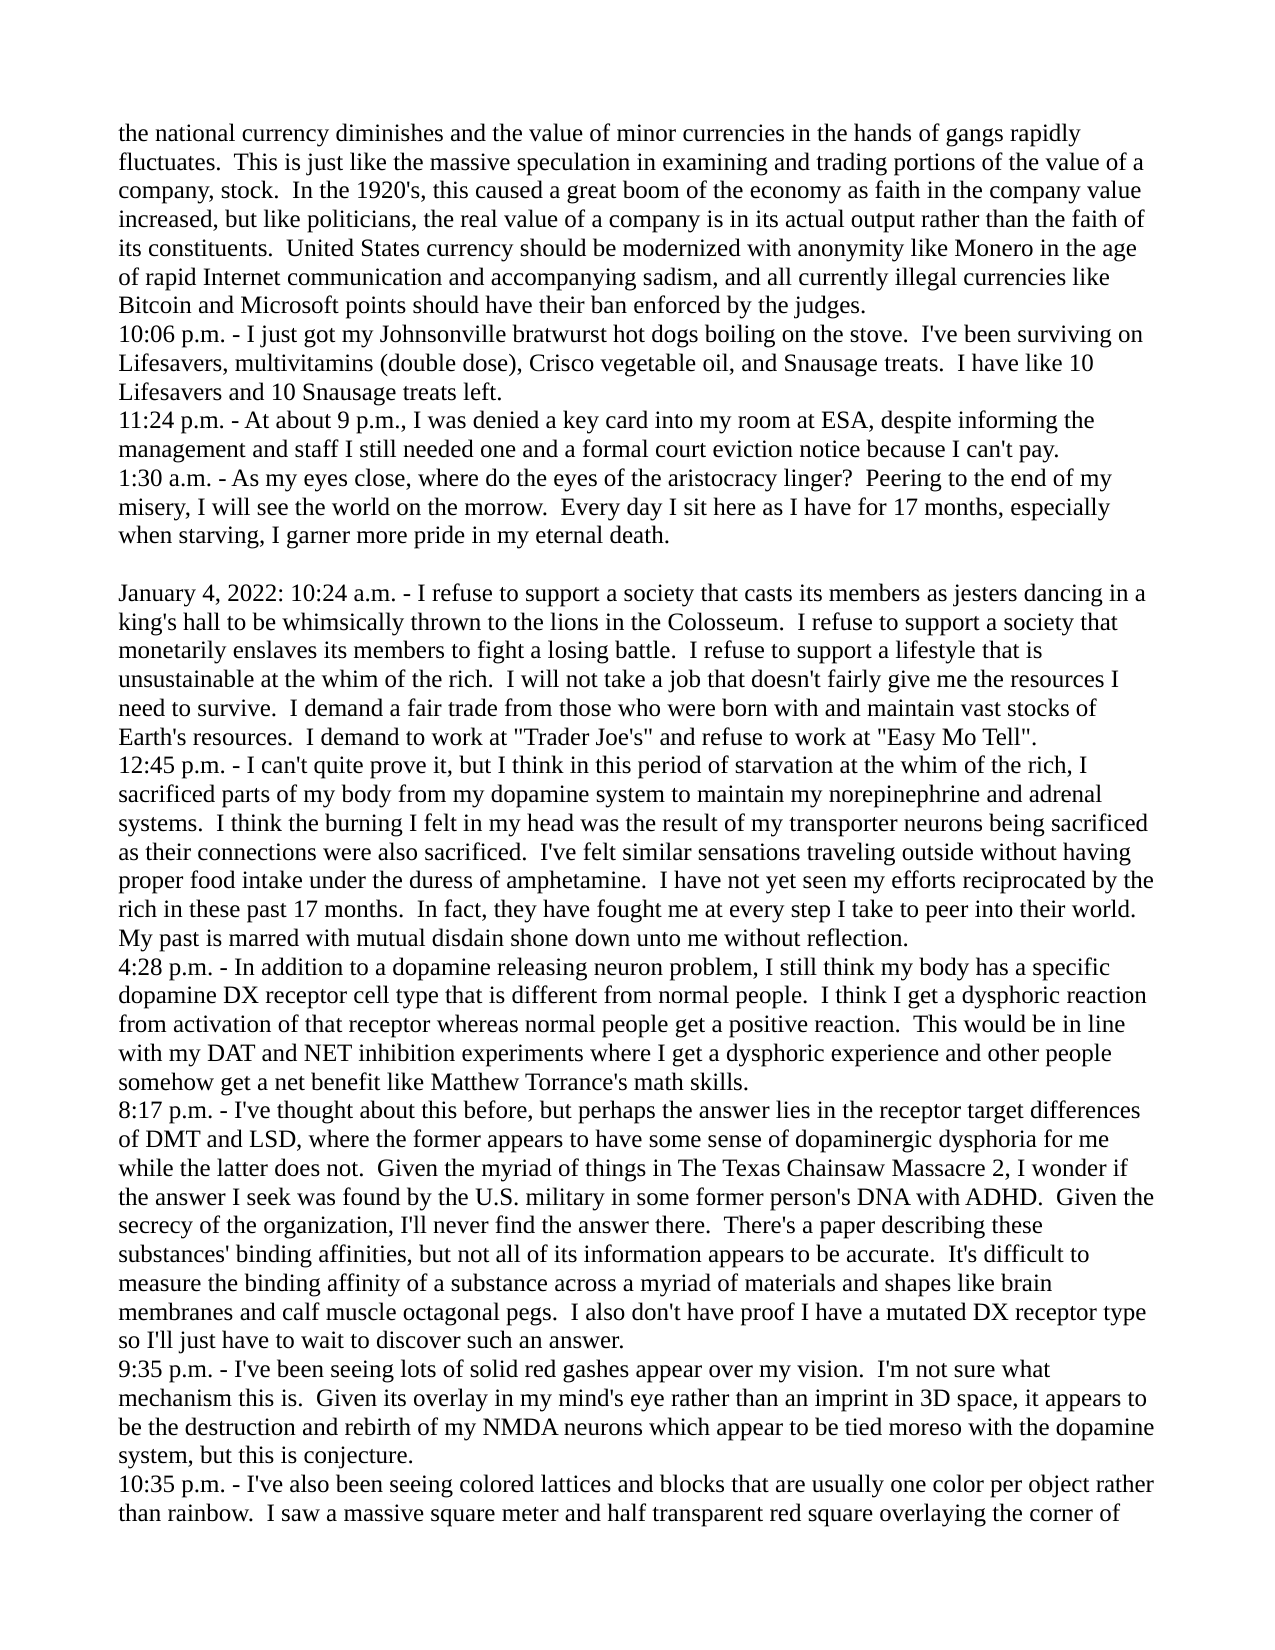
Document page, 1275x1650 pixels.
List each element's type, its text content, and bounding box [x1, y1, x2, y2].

text 10:35 p.m. - I've also been seeing colored lattices and blocks that are usually one color per object rather than rainbow. I saw a massive square meter and half transparent red square overlaying the corner of [118, 1469, 1157, 1527]
text 8:17 p.m. - I've thought about this before, but perhaps the answer lies in the receptor target differences of DMT and LSD, where the former appears to have some sense of dopaminergic dysphoria for me while the latter does not. Given the myriad of things in The Texas Chainsaw Massacre 2, I wonder if the answer I seek was found by the U.S. military in some former person's DNA with ADHD. Given the secrecy of the organization, I'll never find the answer there. There's a paper describing these substances' binding affinities, but not all of its information appears to be accurate. It's difficult to measure the binding affinity of a substance across a myriad of materials and shapes like brain membranes and calf muscle octagonal pegs. I also don't have proof I have a mutated DX receptor type so I'll just have to wait to discover such an answer. [118, 1096, 1157, 1354]
text 1:30 a.m. - As my eyes close, where do the eyes of the aristocracy linger? Peering to the end of my misery, I will see the world on the morrow. Every day I sit here as I have for 17 months, especially when starving, I garner more pride in my eternal death. [118, 463, 1157, 549]
text 9:35 p.m. - I've been seeing lots of solid red gashes appear over my vision. I'm not sure what mechanism this is. Given its overlay in my mind's eye rather than an imprint in 3D space, it appears to be the destruction and rebirth of my NMDA neurons which appear to be tied moreso with the dopamine system, but this is conjecture. [118, 1354, 1157, 1469]
text 12:45 p.m. - I can't quite prove it, but I think in this period of starvation at the whim of the rich, I sacrificed parts of my body from my dopamine system to maintain my norepinephrine and adrenal systems. I think the burning I felt in my head was the result of my transporter neurons being sacrificed as their connections were also sacrificed. I've felt similar sensations traveling outside without having proper food intake under the duress of amphetamine. I have not yet seen my efforts reciprocated by the rich in these past 17 months. In fact, they have fought me at every step I take to peer into their world. My past is marred with mutual disdain shone down unto me without reflection. [118, 751, 1157, 952]
text the national currency diminishes and the value of minor currencies in the hands of gangs rapidly fluctuates. This is just like the massive speculation in examining and trading portions of the value of a company, stock. In the 1920's, this caused a great boom of the economy as faith in the company value increased, but like politicians, the real value of a company is in its actual output rather than the faith of its constituents. United States currency should be modernized with anonymity like Monero in the age of rapid Internet communication and accompanying sadism, and all currently illegal currencies like Bitcoin and Microsoft points should have their ban enforced by the judges. [118, 118, 1157, 319]
text 11:24 p.m. - At about 9 p.m., I was denied a key card into my room at ESA, despite informing the management and staff I still needed one and a formal court eviction notice because I can't pay. [118, 406, 1157, 463]
text 10:06 p.m. - I just got my Johnsonville bratwurst hot dogs boiling on the stove. I've been surviving on Lifesavers, multivitamins (double dose), Crisco vegetable oil, and Snausage treats. I have like 10 Lifesavers and 10 Snausage treats left. [118, 319, 1157, 406]
text 4:28 p.m. - In addition to a dopamine releasing neuron problem, I still think my body has a specific dopamine DX receptor cell type that is different from normal people. I think I get a dysphoric reaction from activation of that receptor whereas normal people get a positive reaction. This would be in line with my DAT and NET inhibition experiments where I get a dysphoric experience and other people somehow get a net benefit like Matthew Torrance's math skills. [118, 952, 1157, 1096]
text January 4, 2022: 10:24 a.m. - I refuse to support a society that casts its members as jesters dancing in a king's hall to be whimsically thrown to the lions in the Colosseum. I refuse to support a society that monetarily enslaves its members to fight a losing battle. I refuse to support a lifestyle that is unsustainable at the whim of the rich. I will not take a job that doesn't fairly give me the resources I need to survive. I demand a fair trade from those who were born with and maintain vast stocks of Earth's resources. I demand to work at "Trader Joe's" and refuse to work at "Easy Mo Tell". [118, 578, 1157, 751]
